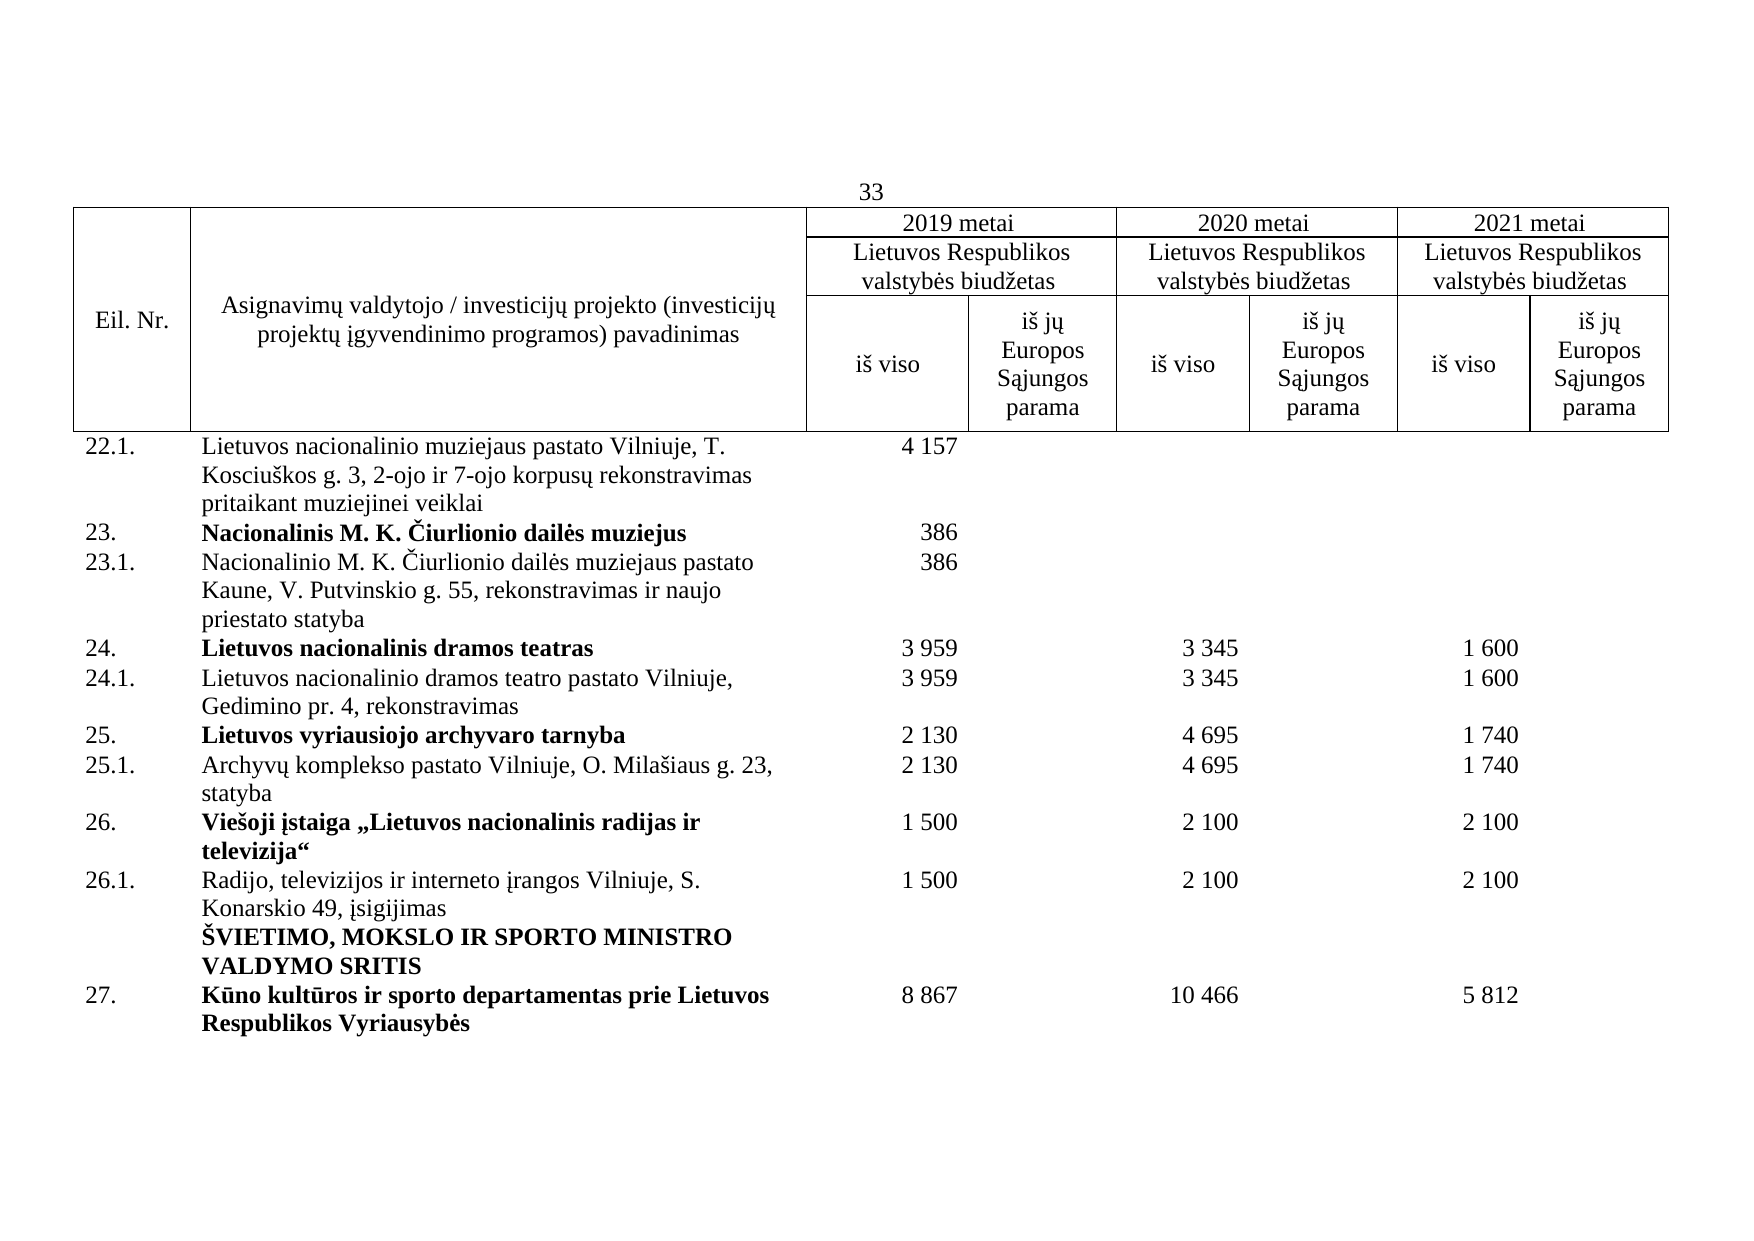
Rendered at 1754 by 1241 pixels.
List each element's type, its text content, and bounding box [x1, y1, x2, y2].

table_cell [1249, 517, 1397, 547]
table_cell 1 500 [806, 865, 969, 922]
table_cell [1249, 432, 1397, 517]
table_cell Nacionalinio M. K. Čiurlionio dailės muziejaus pastato Kaune, V. Putvinskio g. 55, rekonstravimas ir naujo priestato statyba [190, 547, 806, 633]
table_cell [1249, 807, 1397, 865]
table_cell [1397, 517, 1530, 547]
table_cell [1249, 750, 1397, 807]
table_cell [969, 720, 1116, 750]
table_cell Nacionalinis M. K. Čiurlionio dailės muziejus [190, 517, 806, 547]
table_cell [1397, 922, 1530, 980]
table_cell 3 345 [1116, 663, 1249, 720]
table_cell [969, 663, 1116, 720]
table_cell 26. [74, 807, 190, 865]
table_cell Archyvų komplekso pastato Vilniuje, O. Milašiaus g. 23, statyba [190, 750, 806, 807]
table_cell [1530, 750, 1668, 807]
table_cell 8 867 [806, 980, 969, 1037]
table_cell [1397, 547, 1530, 633]
table_cell [1116, 922, 1249, 980]
table_cell [1530, 663, 1668, 720]
table_cell Lietuvos vyriausiojo archyvaro tarnyba [190, 720, 806, 750]
table_cell [1249, 720, 1397, 750]
table_cell 24.1. [74, 663, 190, 720]
table_cell iš jų Europos Sąjungos parama [969, 296, 1116, 431]
table_cell [1249, 865, 1397, 922]
table_cell 3 959 [806, 663, 969, 720]
table_cell iš jų Europos Sąjungos parama [1531, 296, 1668, 431]
table_cell [1530, 980, 1668, 1037]
table_cell Radijo, televizijos ir interneto įrangos Vilniuje, S. Konarskio 49, įsigijimas [190, 865, 806, 922]
table_cell [1530, 720, 1668, 750]
table_cell [1530, 432, 1668, 517]
table_cell 10 466 [1116, 980, 1249, 1037]
table_cell [969, 633, 1116, 663]
table_cell [1249, 922, 1397, 980]
table_cell 386 [806, 547, 969, 633]
table_cell 1 600 [1397, 663, 1530, 720]
table_cell Lietuvos Respublikos valstybės biudžetas [807, 238, 1116, 295]
table_cell 5 812 [1397, 980, 1530, 1037]
table_cell [1530, 547, 1668, 633]
table_cell [74, 922, 190, 980]
table_cell iš viso [1398, 296, 1529, 431]
table_cell 1 600 [1397, 633, 1530, 663]
table_cell [1249, 633, 1397, 663]
table_cell 1 500 [806, 807, 969, 865]
table_cell Kūno kultūros ir sporto departamentas prie Lietuvos Respublikos Vyriausybės [190, 980, 806, 1037]
table_cell [969, 517, 1116, 547]
table_cell 2 100 [1116, 865, 1249, 922]
table_cell 4 157 [806, 432, 969, 517]
table_cell [1397, 432, 1530, 517]
table_cell 3 959 [806, 633, 969, 663]
table_cell 2 100 [1397, 807, 1530, 865]
table_cell Viešoji įstaiga „Lietuvos nacionalinis radijas ir televizija“ [190, 807, 806, 865]
table_cell 23.1. [74, 547, 190, 633]
table_cell 3 345 [1116, 633, 1249, 663]
table_cell 1 740 [1397, 750, 1530, 807]
table_cell [1116, 517, 1249, 547]
table_cell [1530, 922, 1668, 980]
table_cell [1249, 980, 1397, 1037]
table_cell 1 740 [1397, 720, 1530, 750]
table_cell 2 100 [1116, 807, 1249, 865]
table_cell 22.1. [74, 432, 190, 517]
table_cell [1530, 865, 1668, 922]
table_cell 23. [74, 517, 190, 547]
table_cell [1116, 547, 1249, 633]
table_cell 24. [74, 633, 190, 663]
table_cell [806, 922, 969, 980]
table_cell [1530, 633, 1668, 663]
table_cell [969, 865, 1116, 922]
table_cell [969, 807, 1116, 865]
table_cell 25.1. [74, 750, 190, 807]
table_cell Lietuvos Respublikos valstybės biudžetas [1398, 238, 1668, 295]
table_cell Lietuvos nacionalinio muziejaus pastato Vilniuje, T. Kosciuškos g. 3, 2-ojo ir 7-ojo korpusų rekonstravimas pritaikant muziejinei veiklai [190, 432, 806, 517]
table_header 2019 metai [807, 208, 1116, 236]
table_cell [1530, 807, 1668, 865]
table_cell Lietuvos nacionalinis dramos teatras [190, 633, 806, 663]
table_cell 2 130 [806, 750, 969, 807]
table_cell iš viso [1117, 296, 1249, 431]
table_cell 4 695 [1116, 720, 1249, 750]
table_cell [969, 432, 1116, 517]
table_cell [1530, 517, 1668, 547]
table_header 2021 metai [1398, 208, 1668, 236]
table_cell [1249, 663, 1397, 720]
table_cell Lietuvos Respublikos valstybės biudžetas [1117, 238, 1397, 295]
table_cell [1249, 547, 1397, 633]
table_cell [969, 980, 1116, 1037]
table_cell [969, 750, 1116, 807]
table_cell Lietuvos nacionalinio dramos teatro pastato Vilniuje, Gedimino pr. 4, rekonstravimas [190, 663, 806, 720]
table_header Asignavimų valdytojo / investicijų projekto (investicijų projektų įgyvendinimo programos) pavadinimas [191, 208, 806, 431]
table_cell 4 695 [1116, 750, 1249, 807]
table_cell iš jų Europos Sąjungos parama [1250, 296, 1397, 431]
table_cell 25. [74, 720, 190, 750]
table_cell [1116, 432, 1249, 517]
table_cell 2 100 [1397, 865, 1530, 922]
table_header 2020 metai [1117, 208, 1397, 236]
table_header Eil. Nr. [74, 208, 190, 431]
table_cell 26.1. [74, 865, 190, 922]
table_cell iš viso [807, 296, 968, 431]
table_cell [969, 922, 1116, 980]
table_cell [969, 547, 1116, 633]
table_cell 2 130 [806, 720, 969, 750]
table_cell Švietimo, mokslo ir sporto ministro valdymo sritis [190, 922, 806, 980]
table_cell 386 [806, 517, 969, 547]
table_cell 27. [74, 980, 190, 1037]
